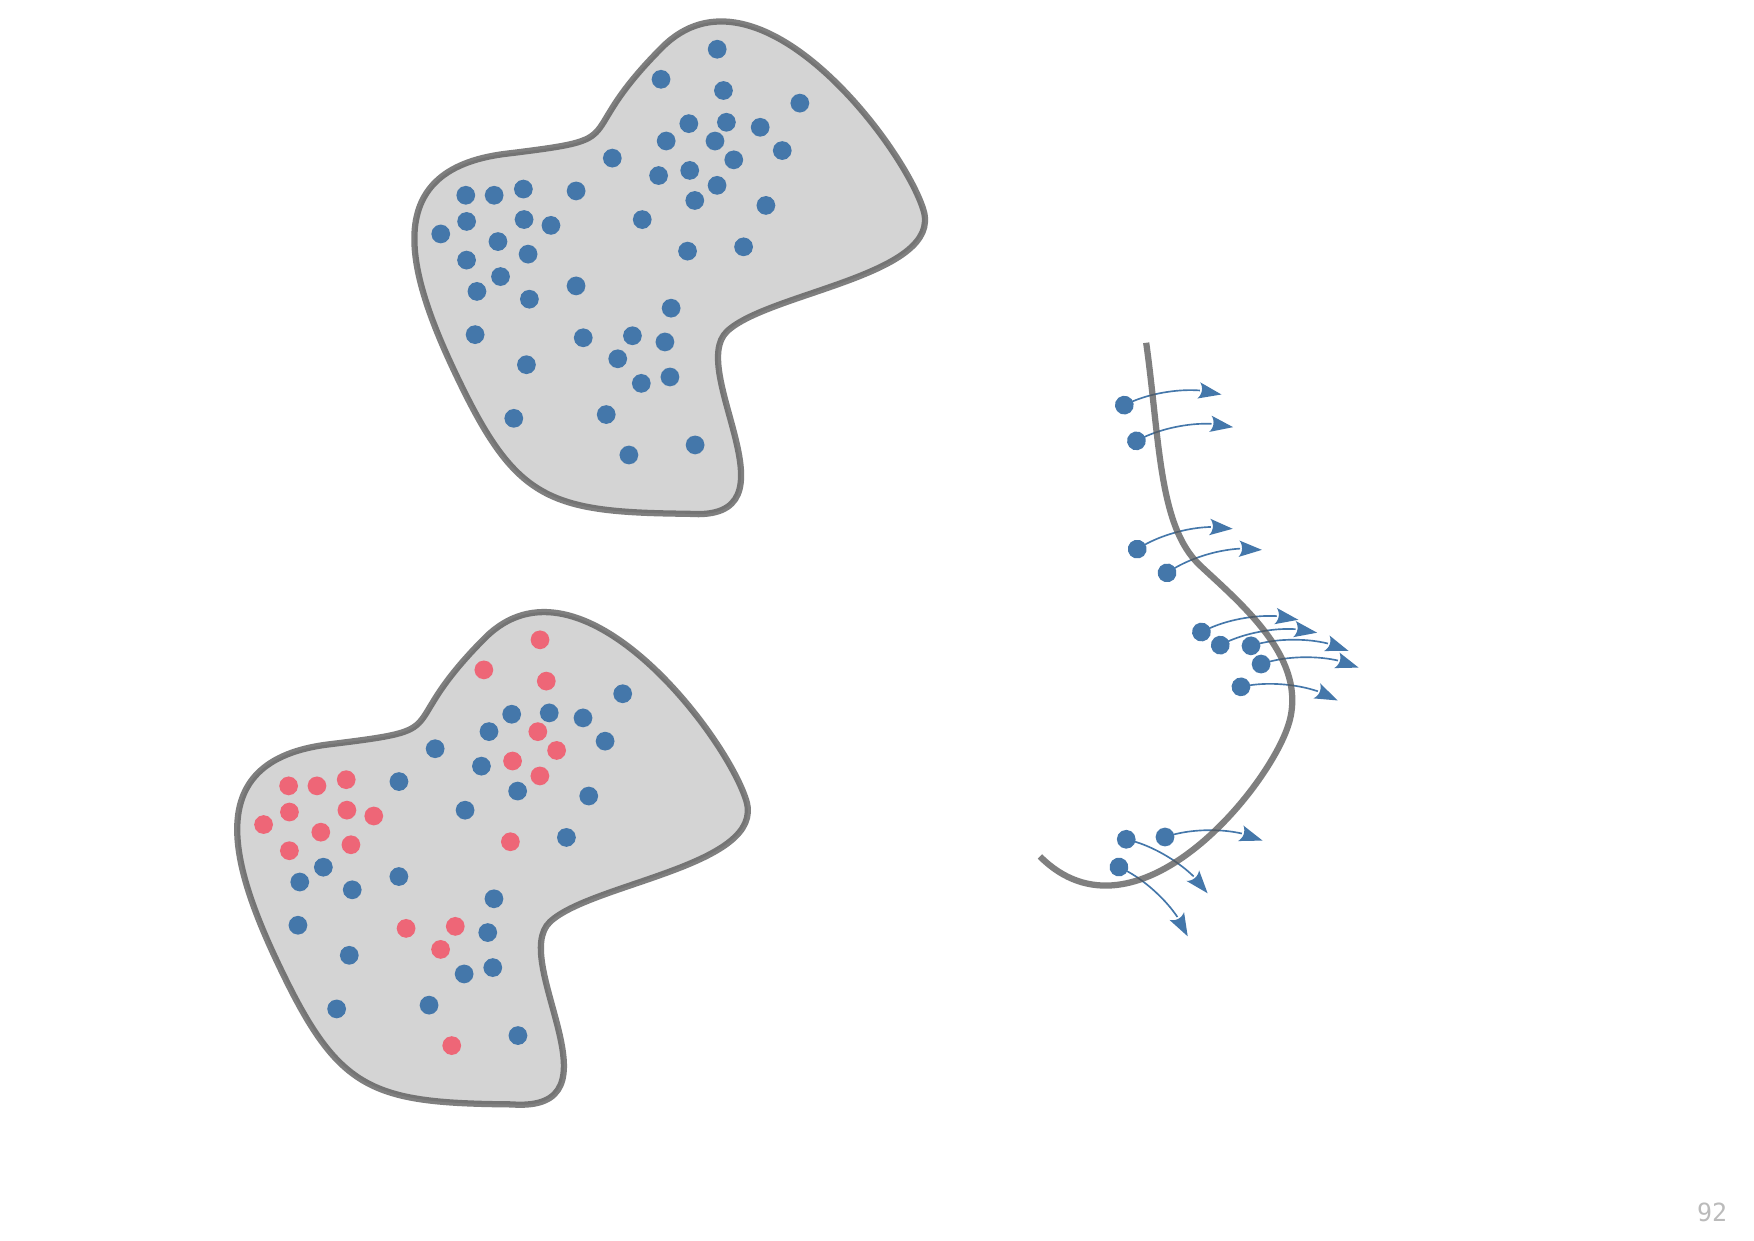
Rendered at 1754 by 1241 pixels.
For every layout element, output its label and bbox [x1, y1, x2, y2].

text_box [414, 21, 926, 515]
text_box [1210, 635, 1230, 655]
text_box [1241, 636, 1271, 674]
text_box [1115, 395, 1134, 415]
text_box [1127, 431, 1146, 451]
text_box [1128, 540, 1147, 559]
text_box [1116, 829, 1136, 849]
text_box [1155, 827, 1175, 847]
text_box [1231, 677, 1251, 697]
text_box [1109, 857, 1129, 877]
text_box [1157, 563, 1177, 582]
text_box [237, 612, 748, 1105]
text_box [1192, 622, 1211, 642]
